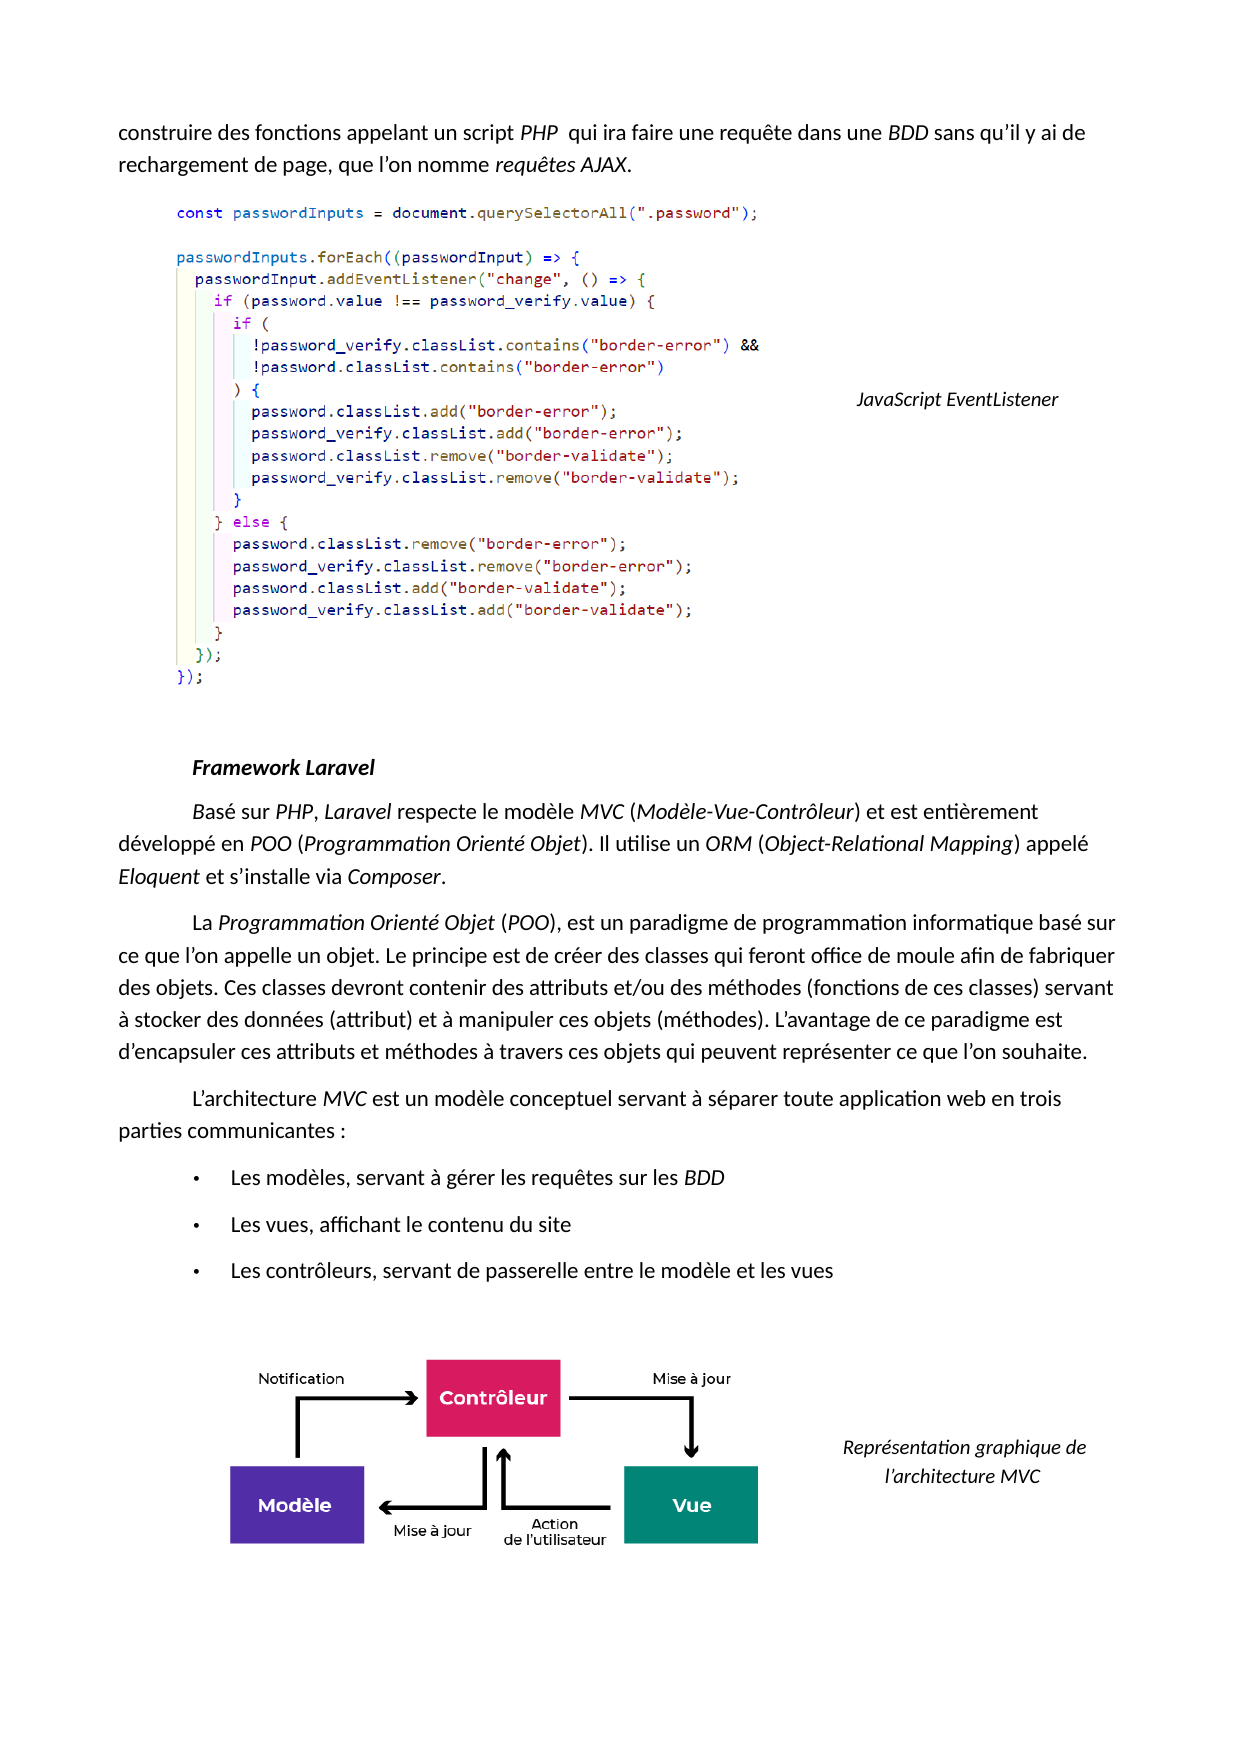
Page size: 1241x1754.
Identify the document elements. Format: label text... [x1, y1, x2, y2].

text L’architecture MVC est un modèle conceptuel servant à séparer toute application web en trois parties communicantes : [118, 1084, 1122, 1144]
text construire des fonctions appelant un script PHP qui ira faire une requête dans une BDD sans qu’il y ai de rechargement de page, que l’on nomme requêtes AJAX. [118, 118, 1122, 178]
text Représentation graphique de l’architecture MVC [805, 1434, 1122, 1489]
text [118, 1434, 183, 1489]
list Les modèles, servant à gérer les requêtes sur les BDD [193, 1163, 1122, 1191]
picture [168, 201, 777, 689]
list Les contrôleurs, servant de passerelle entre le modèle et les vues [193, 1257, 1122, 1284]
text Basé sur PHP, Laravel respecte le modèle MVC (Modèle-Vue-Contrôleur) et est entièrement développé en POO (Programmation Orienté Objet). Il utilise un ORM (Object-Relational Mapping) appelé Eloquent et s’installe via Composer. [118, 797, 1122, 890]
text [118, 384, 168, 412]
text JavaScript EventListener [777, 384, 1122, 412]
text La Programmation Orienté Objet (POO), est un paradigme de programmation informatique basé sur ce que l’on appelle un objet. Le principe est de créer des classes qui feront office de moule afin de fabriquer des objets. Ces classes devront contenir des attributs et/ou des méthodes (fonctions de ces classes) servant à stocker des données (attribut) et à manipuler ces objets (méthodes). L’avantage de ce paradigme est d’encapsuler ces attributs et méthodes à travers ces objets qui peuvent représenter ce que l’on souhaite. [118, 908, 1122, 1065]
subtitle Framework Laravel [118, 753, 1122, 781]
picture [183, 1308, 805, 1590]
list Les vues, affichant le contenu du site [193, 1210, 1122, 1238]
